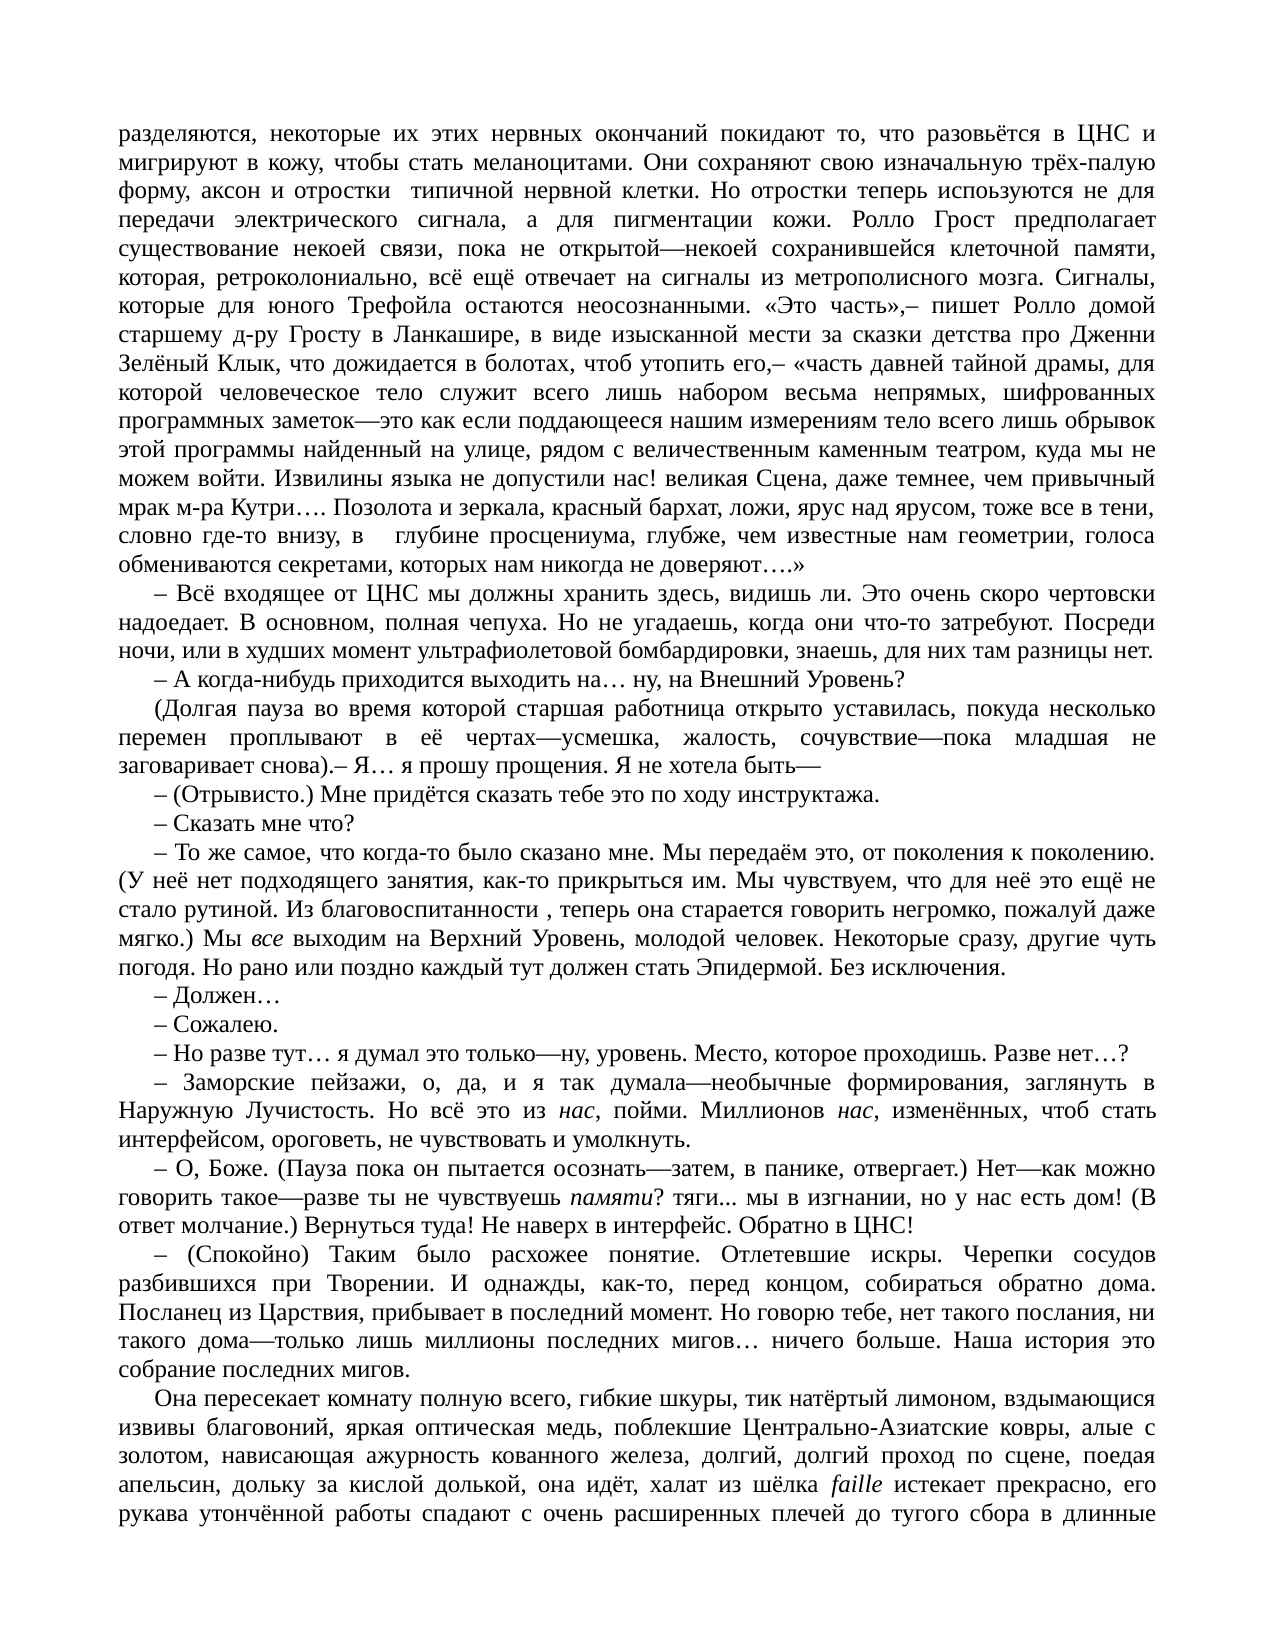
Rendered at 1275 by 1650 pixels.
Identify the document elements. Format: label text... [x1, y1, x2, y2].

text – Должен… [118, 981, 1157, 1009]
text – Всё входящее от ЦНС мы должны хранить здесь, видишь ли. Это очень скоро чертовски надоедает. В основном, полная чепуха. Но не угадаешь, когда они что-то затребуют. Посреди ночи, или в худших момент ультрафиолетовой бомбардировки, знаешь, для них там разницы нет. [118, 578, 1157, 664]
text разделяются, некоторые их этих нервных окончаний покидают то, что разовьётся в ЦНС и мигрируют в кожу, чтобы стать меланоцитами. Они сохраняют свою изначальную трёх-палую форму, аксон и отростки типичной нервной клетки. Но отростки теперь испоьзуются не для передачи электрического сигнала, а для пигментации кожи. Ролло Грост предполагает существование некоей связи, пока не открытой—некоей сохранившейся клеточной памяти, которая, ретроколониально, всё ещё отвечает на сигналы из метрополисного мозга. Сигналы, которые для юного Трефойла остаются неосознанными. «Это часть»,– пишет Ролло домой старшему д-ру Гросту в Ланкашире, в виде изысканной мести за сказки детства про Дженни Зелёный Клык, что дожидается в болотах, чтоб утопить его,– «часть давней тайной драмы, для которой человеческое тело служит всего лишь набором весьма непрямых, шифрованных программных заметок—это как если поддающееся нашим измерениям тело всего лишь обрывок этой программы найденный на улице, рядом с величественным каменным театром, куда мы не можем войти. Извилины языка не допустили нас! великая Сцена, даже темнее, чем привычный мрак м-ра Кутри…. Позолота и зеркала, красный бархат, ложи, ярус над ярусом, тоже все в тени, словно где-то внизу, в глубине просцениума, глубже, чем известные нам геометрии, голоса обмениваются секретами, которых нам никогда не доверяют….» [118, 118, 1157, 578]
text – Но разве тут… я думал это только—ну, уровень. Место, которое проходишь. Разве нет…? [118, 1038, 1157, 1067]
text – О, Боже. (Пауза пока он пытается осознать—затем, в панике, отвергает.) Нет—как можно говорить такое—разве ты не чувствуешь памяти? тяги... мы в изгнании, но у нас есть дом! (В ответ молчание.) Вернуться туда! Не наверх в интерфейс. Обратно в ЦНС! [118, 1153, 1157, 1239]
text – То же самое, что когда-то было сказано мне. Мы передаём это, от поколения к поколению. (У неё нет подходящего занятия, как-то прикрыться им. Мы чувствуем, что для неё это ещё не стало рутиной. Из благовоспитанности , теперь она старается говорить негромко, пожалуй даже мягко.) Мы все выходим на Верхний Уровень, молодой человек. Некоторые сразу, другие чуть погодя. Но рано или поздно каждый тут должен стать Эпидермой. Без исключения. [118, 837, 1157, 981]
text – Сожалею. [118, 1009, 1157, 1038]
text – Сказать мне что? [118, 808, 1157, 837]
text – Заморские пейзажи, о, да, и я так думала—необычные формирования, заглянуть в Наружную Лучистость. Но всё это из нас, пойми. Миллионов нас, изменённых, чтоб стать интерфейсом, ороговеть, не чувствовать и умолкнуть. [118, 1067, 1157, 1153]
text Она пересекает комнату полную всего, гибкие шкуры, тик натёртый лимоном, вздымающися извивы благовоний, яркая оптическая медь, поблекшие Центрально-Азиатские ковры, алые с золотом, нависающая ажурность кованного железа, долгий, долгий проход по сцене, поедая апельсин, дольку за кислой долькой, она идёт, халат из шёлка faille истекает прекрасно, его рукава утончённой работы спадают с очень расширенных плечей до тугого сбора в длинные [118, 1383, 1157, 1527]
text – (Отрывисто.) Мне придётся сказать тебе это по ходу инструктажа. [118, 779, 1157, 808]
text (Долгая пауза во время которой старшая работница открыто уставилась, покуда несколько перемен проплывают в её чертах—усмешка, жалость, сочувствие—пока младшая не заговаривает снова).– Я… я прошу прощения. Я не хотела быть— [118, 693, 1157, 779]
text – (Спокойно) Таким было расхожее понятие. Отлетевшие искры. Черепки сосудов разбившихся при Творении. И однажды, как-то, перед концом, собираться обратно дома. Посланец из Царствия, прибывает в последний момент. Но говорю тебе, нет такого послания, ни такого дома—только лишь миллионы последних мигов… ничего больше. Наша история это собрание последних мигов. [118, 1239, 1157, 1383]
text – А когда-нибудь приходится выходить на… ну, на Внешний Уровень? [118, 664, 1157, 693]
